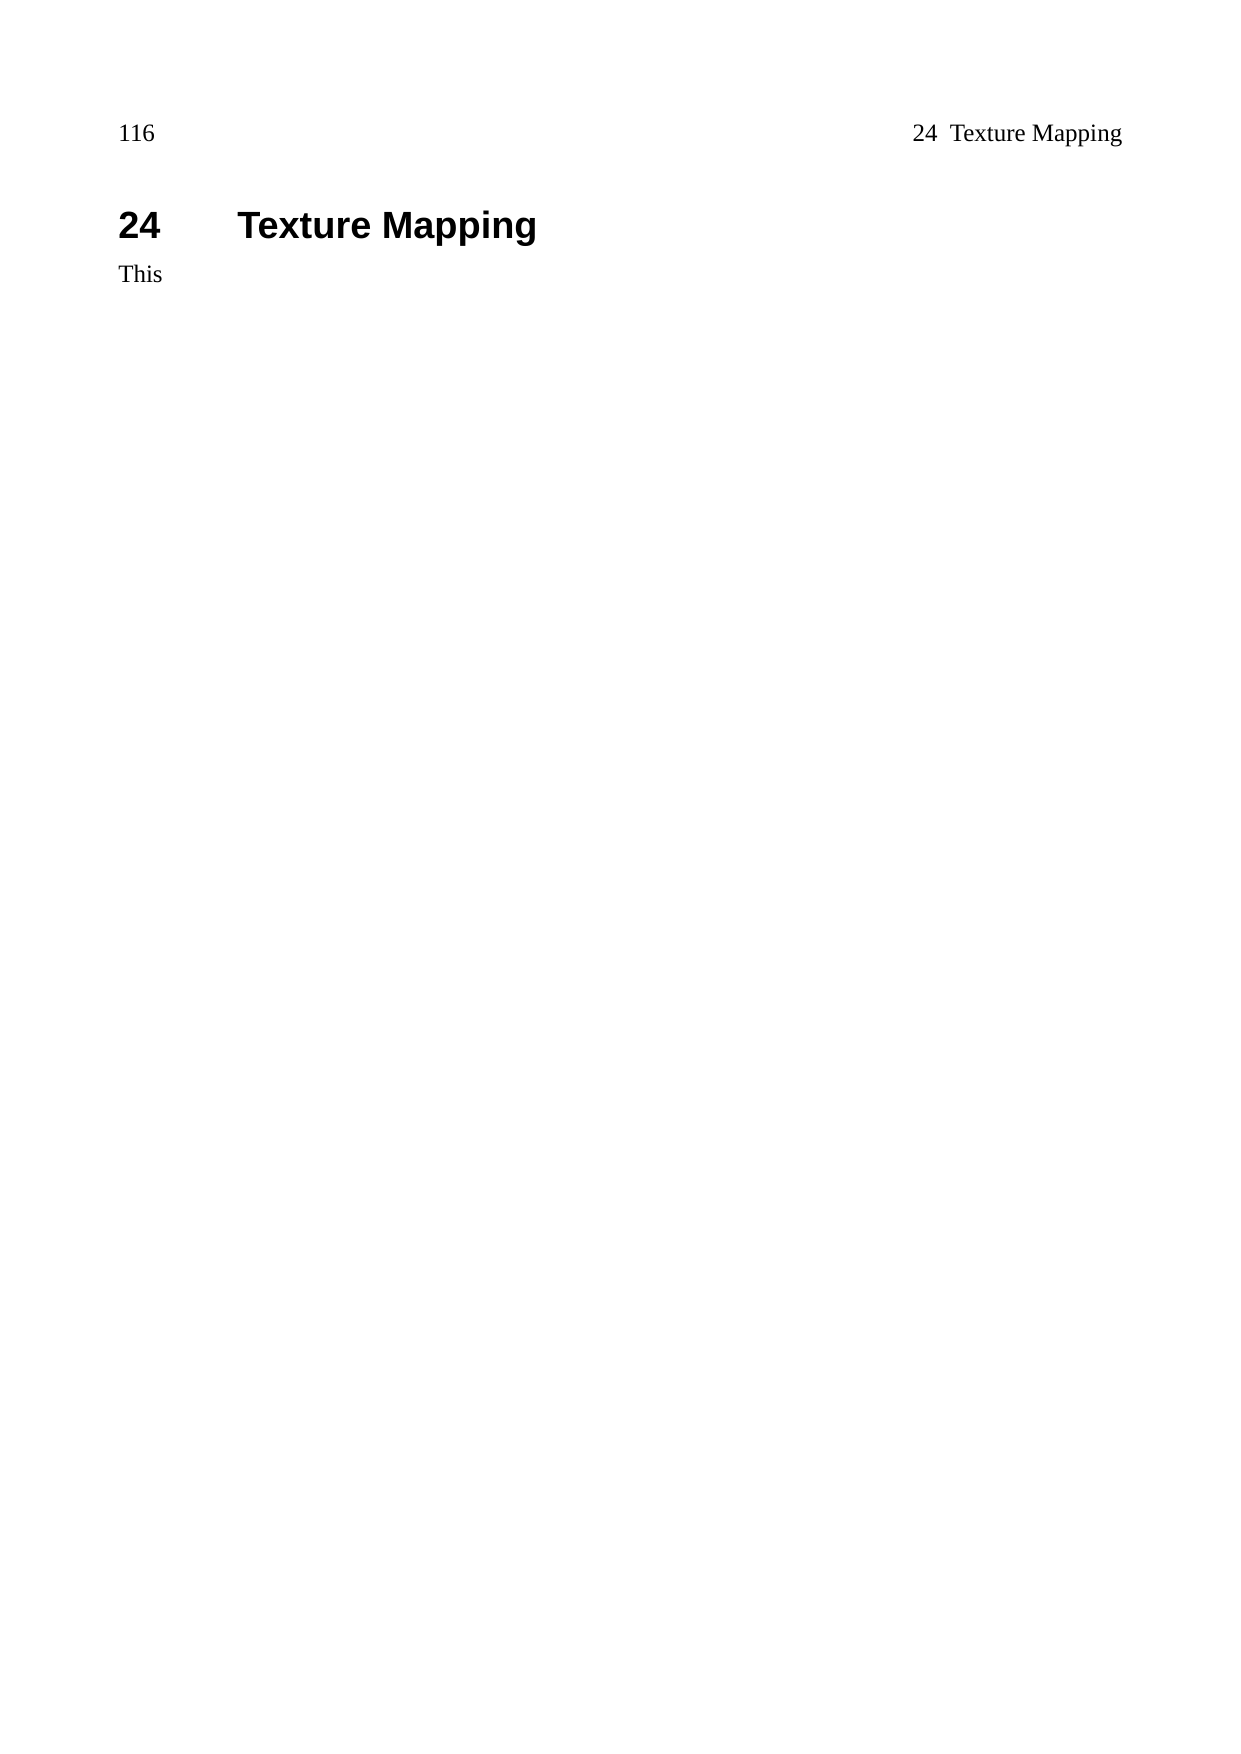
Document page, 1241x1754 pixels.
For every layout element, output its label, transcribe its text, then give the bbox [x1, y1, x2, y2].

subtitle Texture Mapping [118, 203, 1122, 247]
text This [118, 259, 1122, 288]
